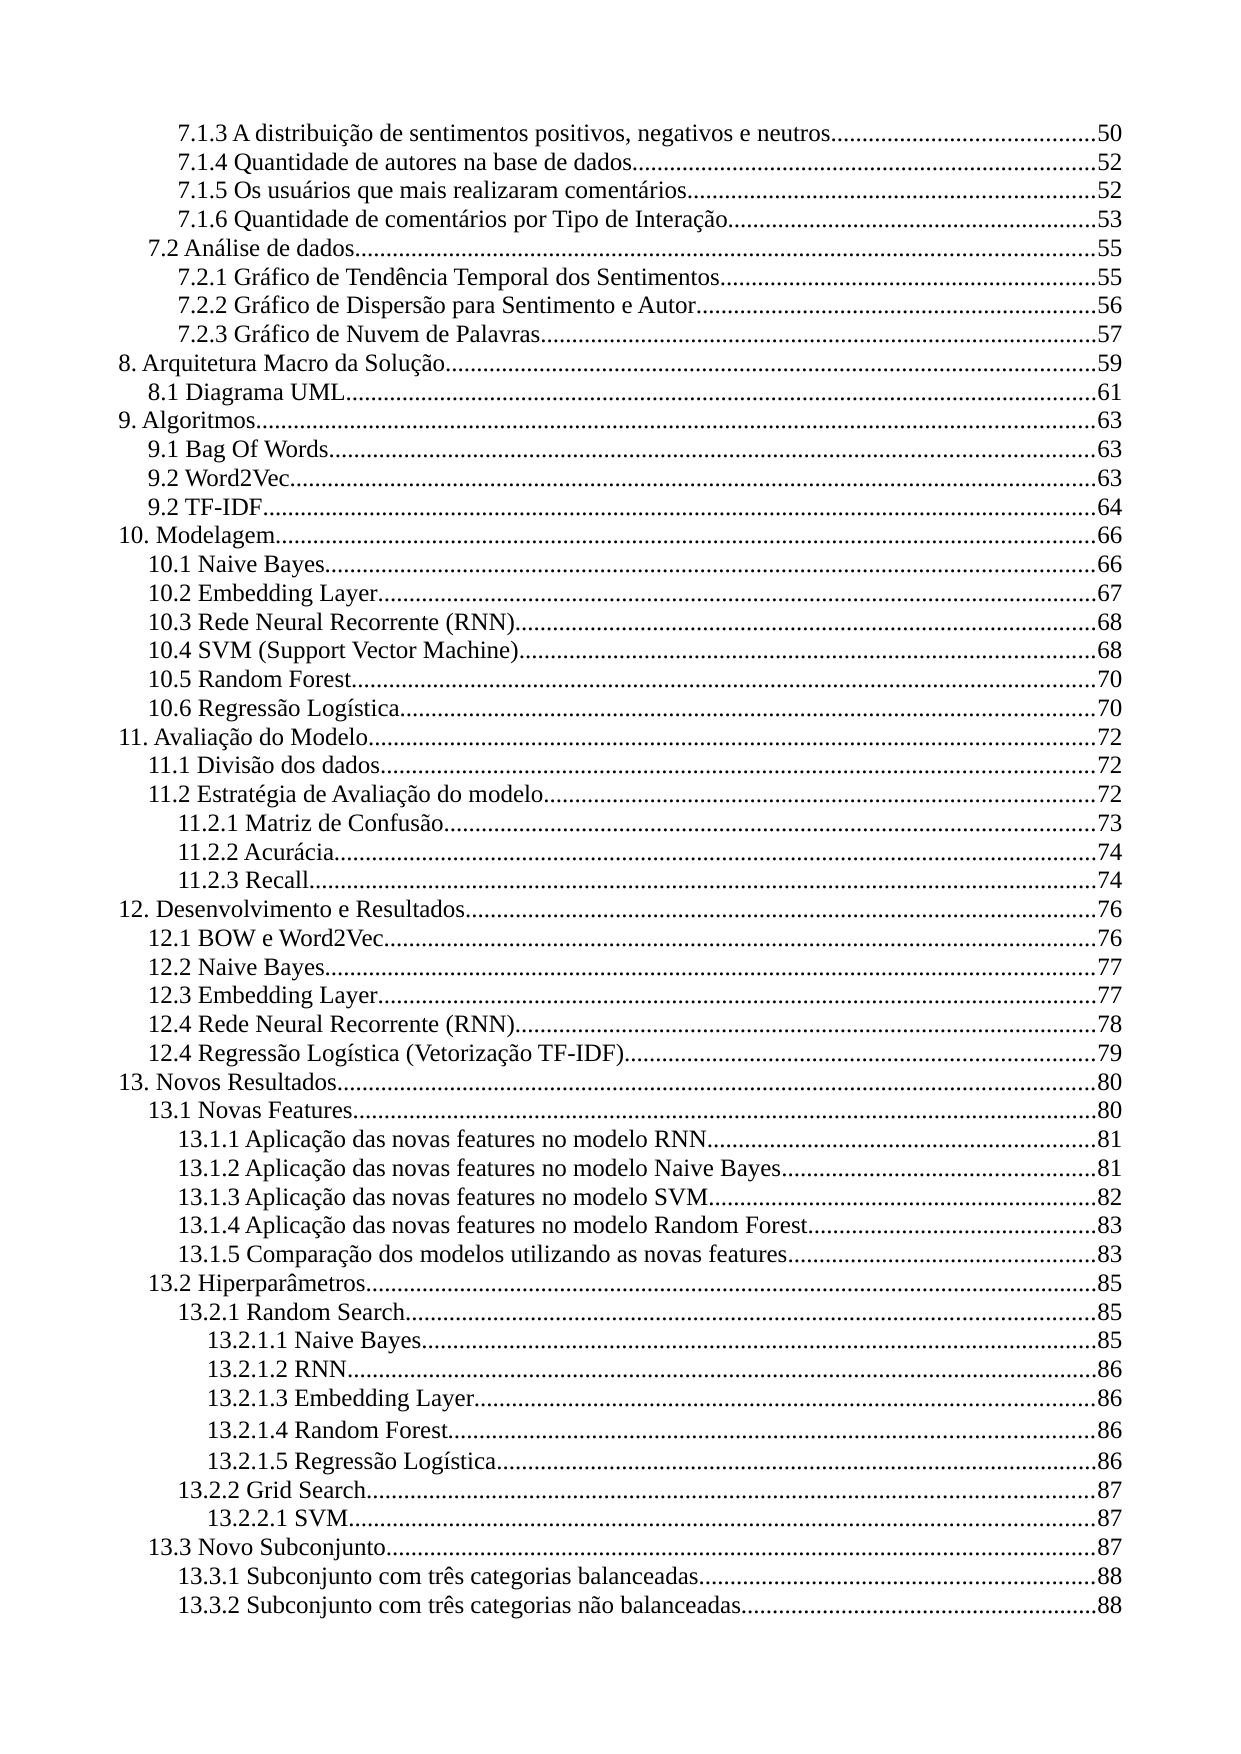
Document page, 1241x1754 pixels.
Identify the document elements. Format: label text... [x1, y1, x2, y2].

text 7.1.6 Quantidade de comentários por Tipo de Interação 53 [177, 204, 1122, 233]
text 10. Modelagem 66 [118, 521, 1122, 549]
text 11.2.2 Acurácia 74 [177, 837, 1122, 866]
text 13.2.2.1 SVM 87 [207, 1503, 1122, 1532]
text 13.2.1 Random Search 85 [177, 1297, 1122, 1326]
text 13.2.1.1 Naive Bayes 85 [207, 1326, 1122, 1354]
text 13.1.2 Aplicação das novas features no modelo Naive Bayes 81 [177, 1153, 1122, 1182]
text 12.3 Embedding Layer 77 [148, 981, 1122, 1009]
text 12.4 Regressão Logística (Vetorização TF-IDF) 79 [148, 1038, 1122, 1067]
text 10.6 Regressão Logística 70 [148, 693, 1122, 722]
text 9.1 Bag Of Words 63 [148, 434, 1122, 463]
text 13.1.5 Comparação dos modelos utilizando as novas features 83 [177, 1239, 1122, 1268]
text 13.3.1 Subconjunto com três categorias balanceadas 88 [177, 1561, 1122, 1590]
text 11.2.1 Matriz de Confusão 73 [177, 808, 1122, 837]
text 13.2.1.3 Embedding Layer 86 [207, 1383, 1122, 1412]
text 7.1.3 A distribuição de sentimentos positivos, negativos e neutros 50 [177, 118, 1122, 147]
text 12.4 Rede Neural Recorrente (RNN) 78 [148, 1009, 1122, 1038]
text 13. Novos Resultados 80 [118, 1067, 1122, 1096]
text 9. Algoritmos 63 [118, 406, 1122, 434]
text 13.1.1 Aplicação das novas features no modelo RNN 81 [177, 1124, 1122, 1153]
text 10.4 SVM (Support Vector Machine) 68 [148, 636, 1122, 664]
text 13.2 Hiperparâmetros 85 [148, 1268, 1122, 1297]
text 8. Arquitetura Macro da Solução 59 [118, 348, 1122, 377]
text 11.2.3 Recall 74 [177, 866, 1122, 894]
text 13.2.2 Grid Search 87 [177, 1475, 1122, 1503]
text 9.2 TF-IDF 64 [148, 492, 1122, 521]
text 11.2 Estratégia de Avaliação do modelo 72 [148, 779, 1122, 808]
text 10.2 Embedding Layer 67 [148, 578, 1122, 607]
text 10.1 Naive Bayes 66 [148, 549, 1122, 578]
text 12. Desenvolvimento e Resultados 76 [118, 894, 1122, 923]
text 12.2 Naive Bayes 77 [148, 952, 1122, 981]
text 10.5 Random Forest 70 [148, 664, 1122, 693]
text 13.3.2 Subconjunto com três categorias não balanceadas 88 [177, 1590, 1122, 1618]
text 7.2.1 Gráfico de Tendência Temporal dos Sentimentos 55 [177, 262, 1122, 291]
text 7.2 Análise de dados 55 [148, 233, 1122, 262]
text 10.3 Rede Neural Recorrente (RNN) 68 [148, 607, 1122, 636]
text 13.3 Novo Subconjunto 87 [148, 1532, 1122, 1561]
text 7.1.5 Os usuários que mais realizaram comentários 52 [177, 176, 1122, 204]
text 13.2.1.4 Random F﻿orest 86 [207, 1412, 1122, 1446]
text 13.2.1.2 RNN 86 [207, 1354, 1122, 1383]
text 11.1 Divisão dos dados 72 [148, 751, 1122, 779]
text 11. Avaliação do Modelo 72 [118, 722, 1122, 751]
text 13.1 Novas Features 80 [148, 1096, 1122, 1124]
text 13.1.4 Aplicação das novas features no modelo Random Forest 83 [177, 1211, 1122, 1239]
text 7.1.4 Quantidade de autores na base de dados 52 [177, 147, 1122, 176]
text 13.1.3 Aplicação das novas features no modelo SVM 82 [177, 1182, 1122, 1211]
text 8.1 Diagrama UML 61 [148, 377, 1122, 406]
text 12.1 BOW e Word2Vec 76 [148, 923, 1122, 952]
text 9.2 Word2Vec 63 [148, 463, 1122, 492]
text 13.2.1.5 Regressão Logística 86 [207, 1446, 1122, 1475]
text 7.2.3 Gráfico de Nuvem de Palavras 57 [177, 319, 1122, 348]
text 7.2.2 Gráfico de Dispersão para Sentimento e Autor 56 [177, 291, 1122, 319]
